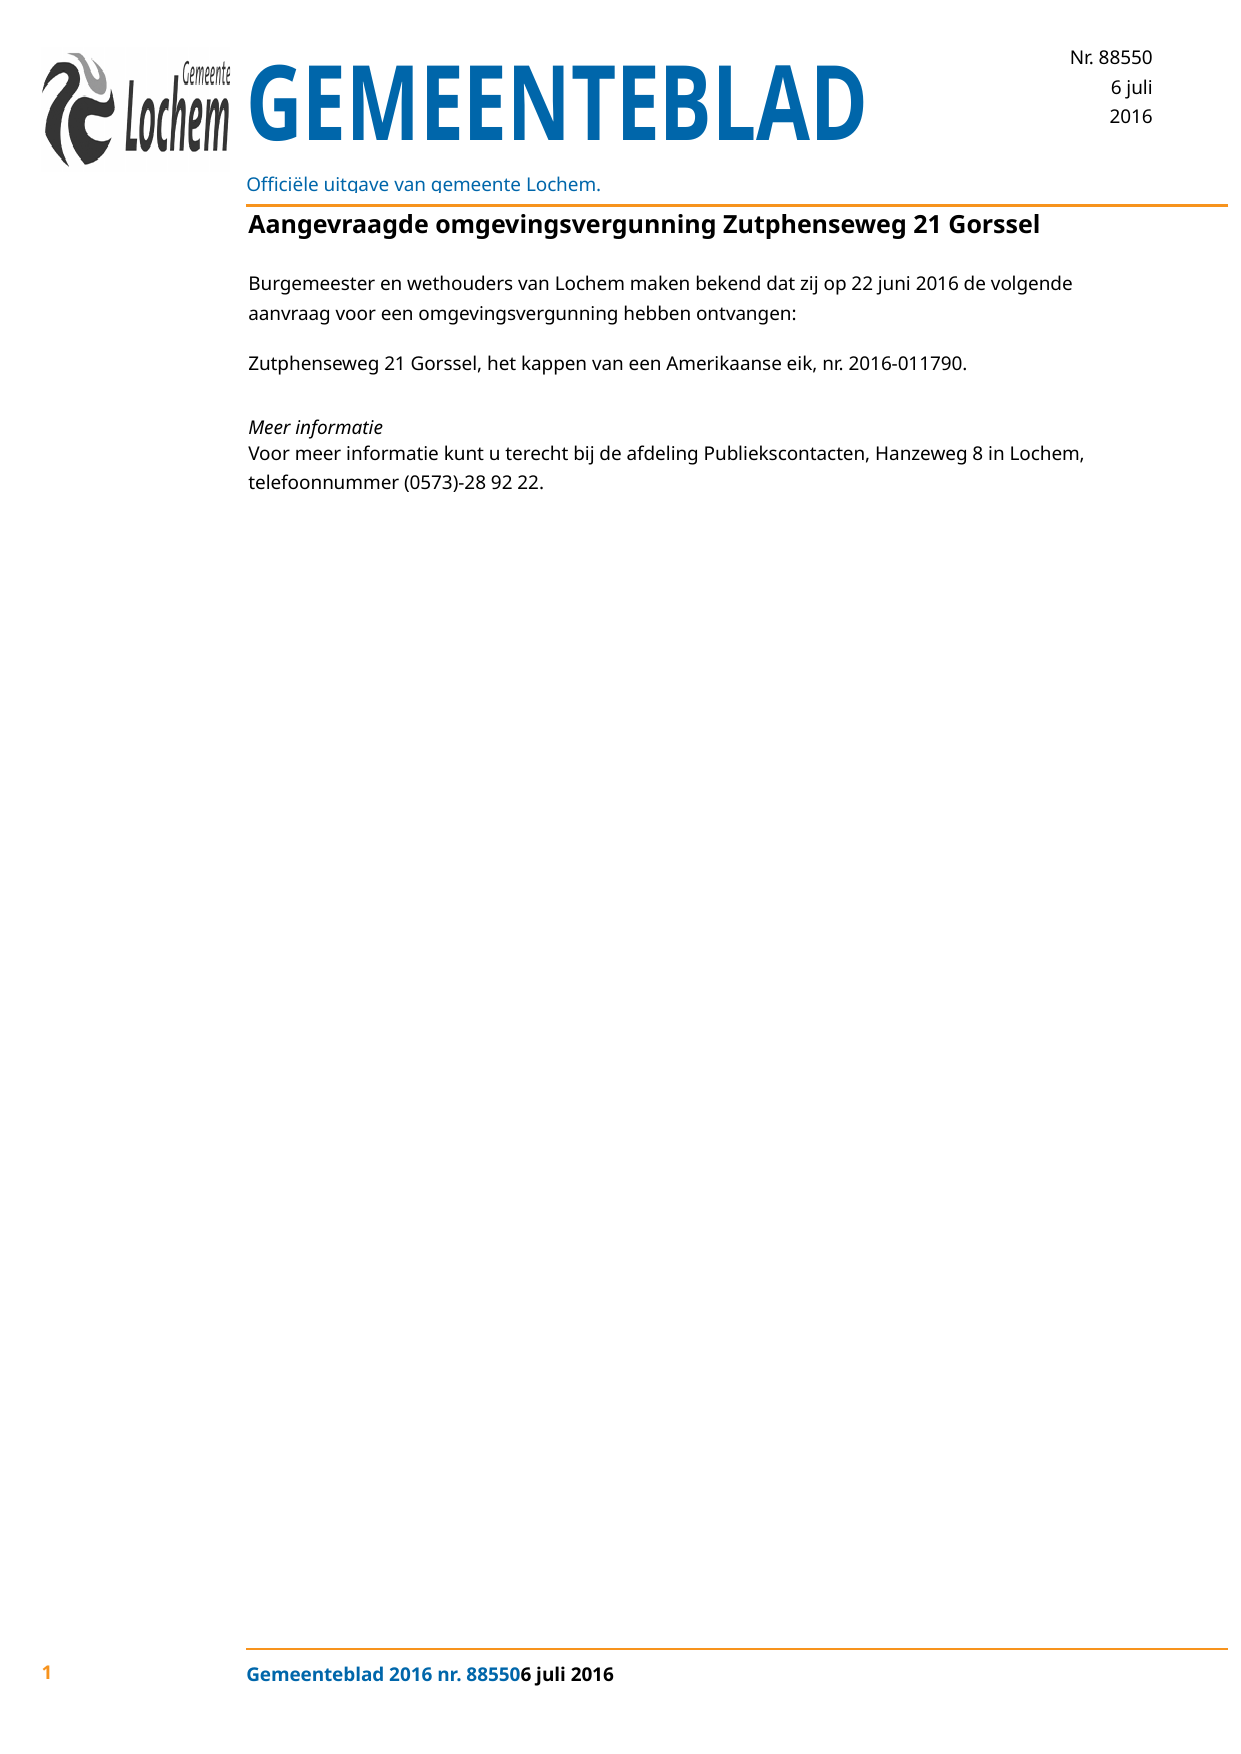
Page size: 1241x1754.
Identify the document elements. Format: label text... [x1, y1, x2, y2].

text Voor meer informatie kunt u terecht bij de afdeling Publiekscontacten, Hanzeweg 8 in Lochem, telefoonnummer (0573)-28 92 22. [248, 440, 1152, 495]
text Meer informatie [248, 414, 1152, 440]
picture [41, 47, 231, 172]
text Aangevraagde omgevingsvergunning Zutphenseweg 21 Gorssel [248, 207, 1152, 241]
text Zutphenseweg 21 Gorssel, het kappen van een Amerikaanse eik, nr. 2016-011790. [248, 350, 1152, 376]
text Burgemeester en wethouders van Lochem maken bekend dat zij op 22 juni 2016 de volgende aanvraag voor een omgevingsvergunning hebben ontvangen: [248, 270, 1152, 326]
